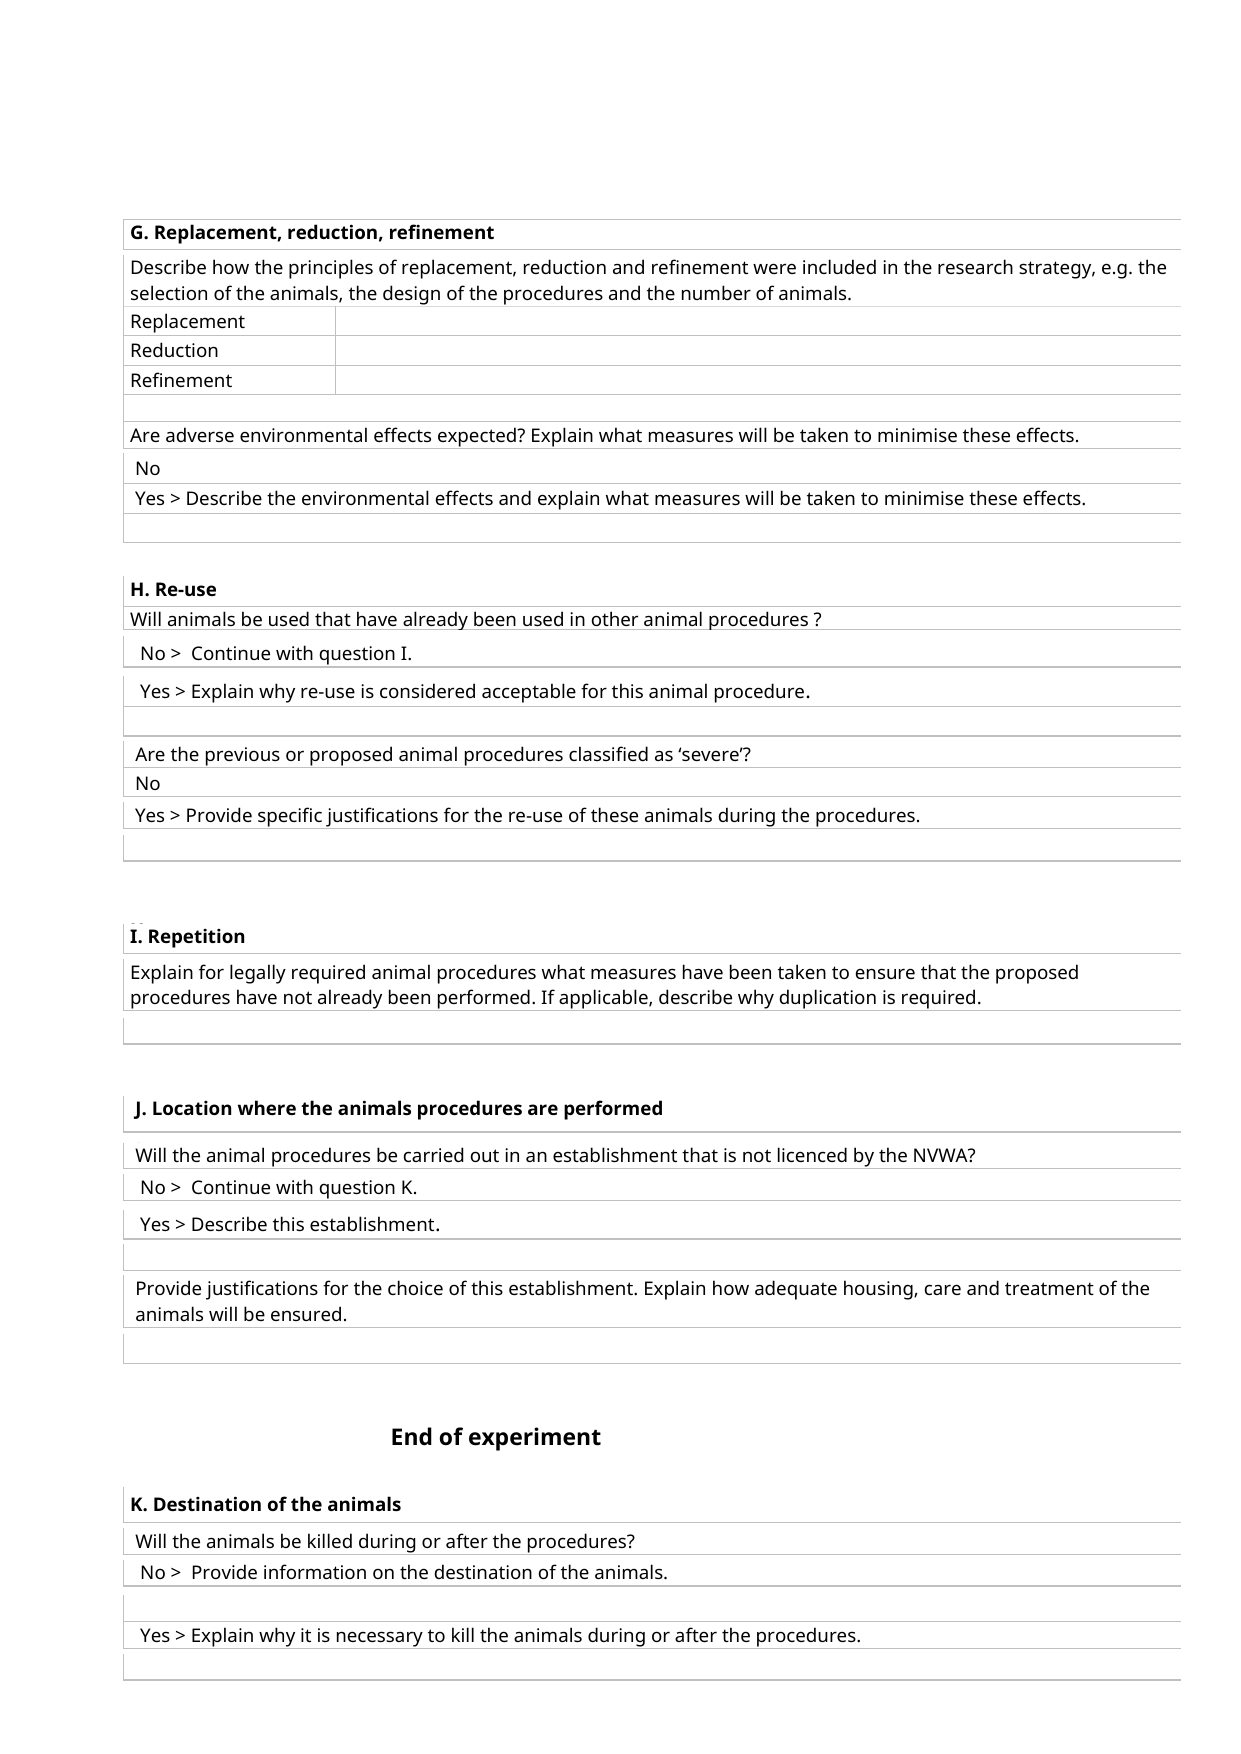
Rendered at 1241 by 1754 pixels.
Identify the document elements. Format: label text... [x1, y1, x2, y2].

table_cell [124, 1654, 1181, 1679]
table_cell [1202, 249, 1240, 254]
table_cell [631, 1587, 729, 1595]
table_cell [1089, 1240, 1156, 1244]
table_cell [1181, 636, 1202, 666]
table_cell [1156, 668, 1181, 676]
table_cell [1202, 569, 1240, 576]
table_cell [336, 336, 1181, 365]
table_cell [124, 707, 1181, 735]
table_cell [248, 1587, 335, 1595]
table_cell [829, 668, 990, 676]
table_cell [124, 569, 1181, 576]
table_cell [1181, 953, 1202, 959]
table_cell [730, 1201, 829, 1209]
table_cell [1202, 1210, 1240, 1238]
table_cell [1181, 706, 1202, 735]
table_cell [1181, 1238, 1202, 1244]
table_cell [829, 737, 990, 741]
table_cell [1181, 802, 1202, 828]
table_cell [1202, 1200, 1240, 1209]
table_cell [829, 1201, 990, 1209]
table_cell [435, 668, 534, 676]
table_cell [1089, 737, 1156, 741]
table_cell Replacement [124, 307, 335, 335]
table_cell [1202, 513, 1240, 542]
table_cell [124, 668, 248, 676]
table_cell [1181, 448, 1202, 453]
table_cell G. Replacement, reduction, refinement [124, 220, 1181, 248]
table_cell [1181, 1648, 1202, 1654]
table_cell [1181, 483, 1202, 512]
table_cell [1181, 306, 1202, 335]
table_cell [1202, 483, 1240, 512]
table_cell [1156, 1587, 1181, 1595]
table_cell [124, 1133, 1181, 1143]
table_cell [248, 668, 335, 676]
table_cell [1181, 1200, 1202, 1209]
table_cell [1202, 1168, 1240, 1174]
table_cell [1202, 1363, 1240, 1481]
table_cell [1202, 1654, 1240, 1679]
table_cell [1202, 421, 1240, 447]
table_cell [124, 1523, 1181, 1528]
table_cell [1181, 666, 1202, 676]
table_cell [1181, 453, 1202, 483]
table_cell [1156, 737, 1181, 741]
table_cell [990, 918, 1074, 923]
table_cell [1202, 860, 1240, 870]
table_cell [124, 870, 1181, 918]
table_cell Yes > Explain why re-use is considered acceptable for this animal procedure. [124, 676, 1181, 706]
table_cell [1202, 1043, 1240, 1096]
table_cell [1181, 1487, 1202, 1522]
table_cell [513, 918, 534, 923]
table_cell Explain for legally required animal procedures what measures have been taken to ensure that the proposed procedures have not already been performed. If applicable, describe why duplication is required. [124, 959, 1181, 1010]
table_cell [124, 1334, 1181, 1363]
table_cell Will animals be used that have already been used in other animal procedures ? [124, 607, 1181, 629]
table_cell Yes > Describe this establishment. [124, 1210, 1181, 1238]
table_cell [1181, 335, 1202, 365]
table_cell [1181, 924, 1202, 953]
table_cell [1181, 513, 1202, 542]
table_cell [1202, 924, 1240, 953]
table_cell [1181, 569, 1202, 576]
table_cell [124, 1169, 1181, 1174]
table_cell [1202, 706, 1240, 735]
table_cell [124, 1244, 1181, 1269]
table_cell [730, 737, 829, 741]
table_cell [1181, 1326, 1202, 1334]
table_cell [1181, 1621, 1202, 1648]
table_cell [1181, 796, 1240, 802]
table_cell No > Continue with question I. [124, 636, 1181, 666]
table_cell J. Location where the animals procedures are performed [124, 1096, 1181, 1131]
table_cell [124, 862, 1181, 870]
table_cell H [124, 918, 286, 923]
table_cell [730, 1240, 829, 1244]
table_cell [248, 737, 335, 741]
table_cell [1181, 1528, 1202, 1554]
table_cell [1202, 1487, 1240, 1522]
table_cell [435, 918, 513, 923]
table_cell [124, 954, 1181, 959]
table_cell [1202, 953, 1240, 959]
table_cell [1202, 629, 1240, 636]
table_cell [1181, 870, 1202, 918]
table_cell [335, 668, 434, 676]
table_cell [829, 1240, 990, 1244]
table_cell [1181, 219, 1202, 248]
table_cell [1181, 542, 1202, 569]
table_cell [1181, 741, 1202, 767]
table_cell [1181, 1168, 1202, 1174]
table_cell [1181, 735, 1202, 741]
table_cell [1202, 306, 1240, 335]
table_cell [1181, 1481, 1202, 1487]
table_cell [631, 737, 729, 741]
table_cell [1202, 1244, 1240, 1269]
table_cell [124, 1649, 1181, 1654]
table_cell [336, 366, 1181, 394]
table_cell [1202, 335, 1240, 365]
table_cell [1181, 1043, 1202, 1096]
table_cell [124, 250, 1181, 254]
table_cell [990, 1201, 1089, 1209]
table_cell [380, 918, 434, 923]
table_cell [1181, 1363, 1202, 1481]
table_cell Are adverse environmental effects expected? Explain what measures will be taken to minimise these effects. [124, 422, 1181, 447]
table_cell [631, 1201, 729, 1209]
table_cell [1202, 1018, 1240, 1043]
table_cell [631, 918, 676, 923]
table_cell Will the animal procedures be carried out in an establishment that is not licenced by the NVWA? [124, 1143, 1181, 1168]
table_cell [1202, 576, 1240, 606]
table_cell [1181, 394, 1202, 421]
table_cell [435, 1201, 534, 1209]
table_cell [124, 449, 1181, 453]
table_cell [534, 1587, 631, 1595]
table_cell [1202, 1595, 1240, 1621]
table_cell [1181, 1654, 1202, 1679]
table_cell [829, 918, 927, 923]
table_cell [1089, 668, 1156, 676]
table_cell [1202, 1334, 1240, 1363]
table_cell [248, 1240, 335, 1244]
table_cell [1181, 1174, 1202, 1200]
table_cell [1181, 1210, 1202, 1238]
table_cell No > Provide information on the destination of the animals. [124, 1560, 1181, 1585]
table_cell [1181, 835, 1202, 860]
table_cell [1202, 1648, 1240, 1654]
table_cell [1181, 860, 1202, 870]
table_cell [1181, 1131, 1202, 1143]
table_cell [928, 918, 990, 923]
table_cell [124, 1201, 248, 1209]
table_cell End of experiment [124, 1364, 1181, 1481]
table_cell [1202, 959, 1240, 1010]
table_cell [335, 1201, 434, 1209]
table_cell [1181, 676, 1202, 706]
table_cell [248, 1201, 335, 1209]
table_cell [435, 737, 534, 741]
table_cell [124, 1555, 1181, 1560]
table_cell Provide justifications for the choice of this establishment. Explain how adequate housing, care and treatment of the animals will be ensured. [124, 1275, 1181, 1326]
table_cell [1181, 1143, 1202, 1168]
table_cell [1202, 1238, 1240, 1244]
table_cell [534, 737, 631, 741]
table_cell [1202, 802, 1240, 828]
table_cell [336, 307, 1181, 335]
table_cell [1202, 767, 1240, 796]
table_cell [1181, 1554, 1202, 1560]
table_cell Describe how the principles of replacement, reduction and refinement were included in the research strategy, e.g. the selection of the animals, the design of the procedures and the number of animals. [124, 255, 1181, 306]
table_cell [1202, 735, 1240, 741]
table_cell [124, 1328, 1181, 1334]
table_cell [795, 918, 829, 923]
table_cell [1089, 1587, 1156, 1595]
table_cell [1202, 1621, 1240, 1648]
table_cell No [124, 453, 1181, 483]
table_cell [124, 1240, 248, 1244]
table_cell [1202, 606, 1240, 629]
table_cell [124, 1481, 1181, 1487]
table_cell [1181, 255, 1202, 306]
table_cell [1202, 918, 1240, 923]
table_cell No > Continue with question K. [124, 1174, 1181, 1200]
table_cell [1181, 1334, 1202, 1363]
table_cell Will the animals be killed during or after the procedures? [124, 1528, 1181, 1554]
table_cell [676, 918, 729, 923]
table_cell [1089, 1201, 1156, 1209]
table_cell [335, 737, 434, 741]
table_cell [1181, 1522, 1202, 1528]
table_cell [124, 1011, 1181, 1017]
table_cell [290, 918, 335, 923]
table_cell [1181, 1585, 1202, 1595]
table_cell [1181, 365, 1202, 394]
table_cell [1202, 394, 1240, 421]
table_cell [124, 1018, 1181, 1043]
table_cell [1202, 219, 1240, 248]
table_cell [1181, 1010, 1202, 1017]
table_cell Yes > Explain why it is necessary to kill the animals during or after the procedures. [124, 1622, 1181, 1648]
table_cell [534, 918, 631, 923]
table_cell [1181, 1096, 1202, 1131]
table_cell [1181, 576, 1202, 606]
table_cell Reduction [124, 336, 335, 365]
table_cell [829, 1587, 990, 1595]
table_cell [534, 1201, 631, 1209]
table_cell [1202, 666, 1240, 676]
table_cell [1202, 1560, 1240, 1585]
table_cell [1202, 835, 1240, 860]
table_cell [1181, 1275, 1202, 1326]
table_cell [534, 1240, 631, 1244]
table_cell [1202, 1275, 1240, 1326]
table_cell [124, 1587, 248, 1595]
table_cell [1181, 249, 1202, 254]
table_cell [124, 395, 1181, 421]
table_cell [1181, 421, 1202, 447]
table_cell [124, 737, 248, 741]
table_cell [1156, 1240, 1181, 1244]
table_cell [631, 668, 729, 676]
table_cell [990, 1240, 1089, 1244]
table_cell Yes > Describe the environmental effects and explain what measures will be taken to minimise these effects. [124, 484, 1181, 512]
table_cell [1202, 448, 1240, 453]
table_cell [1202, 1131, 1240, 1143]
table_cell [1202, 1174, 1240, 1200]
table_cell [990, 1587, 1089, 1595]
table_cell [335, 1587, 434, 1595]
table_cell [730, 918, 795, 923]
table_cell [1202, 1522, 1240, 1528]
table_cell [435, 1587, 534, 1595]
table_cell [1202, 1270, 1240, 1275]
table_cell [1089, 918, 1156, 923]
table_cell [1202, 1585, 1240, 1595]
table_cell [124, 829, 1181, 835]
table_cell [1202, 1528, 1240, 1554]
table_cell [124, 1271, 1181, 1275]
table_cell [1202, 870, 1240, 918]
table_cell [435, 1240, 534, 1244]
table_cell [1181, 918, 1202, 923]
table_cell [124, 835, 1181, 860]
table_cell [1202, 365, 1240, 394]
table_cell [1156, 918, 1181, 923]
table_cell Are the previous or proposed animal procedures classified as ‘severe’? [124, 741, 1181, 767]
table_cell K. Destination of the animals [124, 1487, 1181, 1522]
table_cell [1202, 741, 1240, 767]
table_cell [1202, 676, 1240, 706]
table_cell [1181, 1270, 1202, 1275]
table_cell [1074, 918, 1089, 923]
table_cell [124, 514, 1181, 542]
table_cell [1181, 828, 1240, 835]
table_cell [1202, 636, 1240, 666]
table_cell [1202, 1481, 1240, 1487]
table_cell [1181, 1244, 1202, 1269]
table_cell [1202, 542, 1240, 569]
table_cell [124, 1045, 1181, 1096]
table_cell [1202, 1143, 1240, 1168]
table_cell [1181, 606, 1202, 629]
table_cell [1202, 255, 1240, 306]
table_cell [1181, 1560, 1202, 1585]
table_cell [990, 737, 1089, 741]
table_cell [335, 1240, 434, 1244]
table_cell [1202, 1096, 1240, 1131]
table_cell [1181, 1018, 1202, 1043]
table_cell [534, 668, 631, 676]
table_cell [1181, 959, 1202, 1010]
table_cell [1202, 1326, 1240, 1334]
table_cell H. Re-use [124, 576, 1181, 606]
table_cell [730, 668, 829, 676]
table_cell [1181, 1595, 1202, 1621]
table_cell [124, 797, 1181, 802]
table_cell No [124, 768, 1181, 796]
table_cell [124, 630, 1181, 636]
table_cell [631, 1240, 729, 1244]
table_cell Refinement [124, 366, 335, 394]
table_cell [1202, 453, 1240, 483]
table_cell [1156, 1201, 1181, 1209]
table_cell [1202, 1554, 1240, 1560]
table_cell [1202, 1010, 1240, 1017]
table_cell [124, 1595, 1181, 1621]
table_cell [730, 1587, 829, 1595]
table_cell [335, 918, 380, 923]
table_cell Yes > Provide specific justifications for the re-use of these animals during the procedures. [124, 802, 1181, 828]
table_cell [124, 543, 1181, 569]
table_cell [1181, 629, 1202, 636]
table_cell I. Repetition [124, 924, 1181, 953]
table_cell [990, 668, 1089, 676]
table_cell [1181, 767, 1202, 796]
